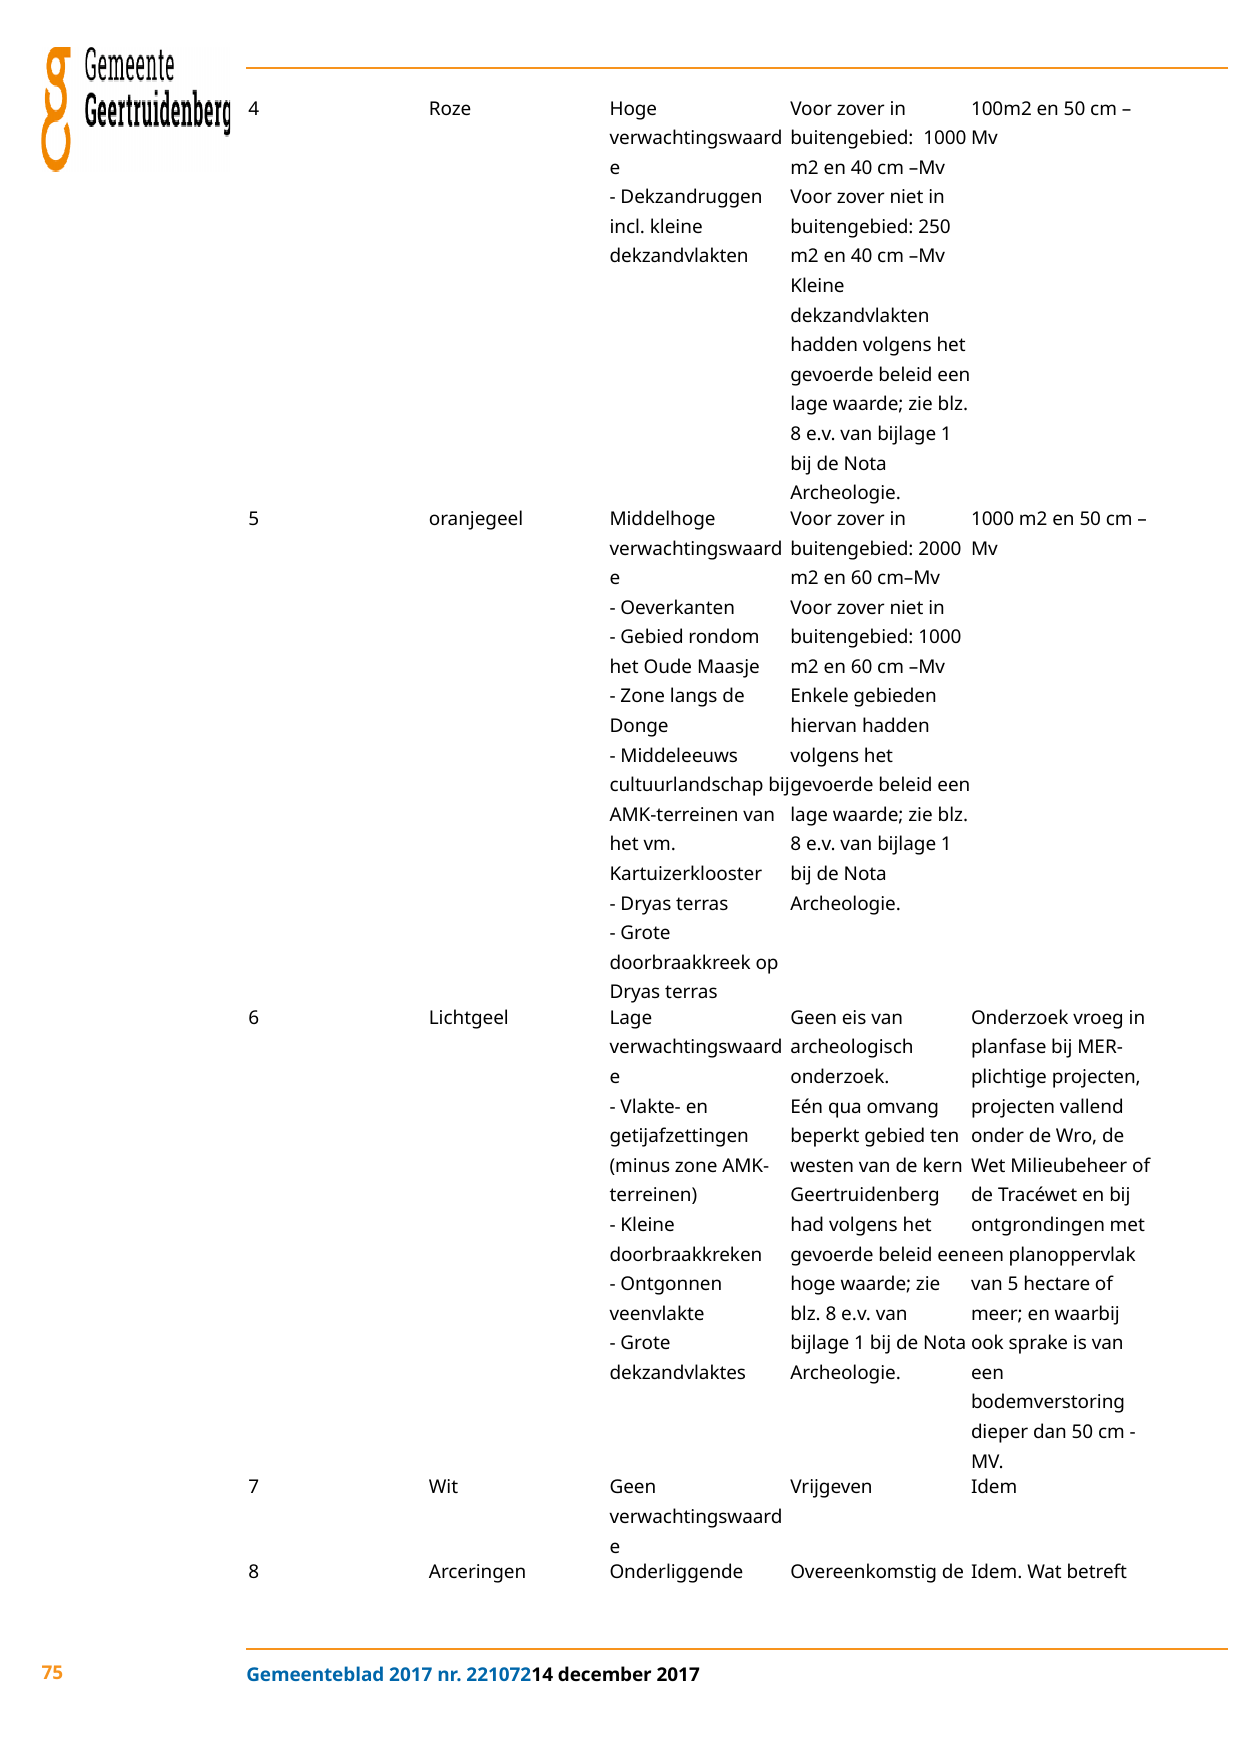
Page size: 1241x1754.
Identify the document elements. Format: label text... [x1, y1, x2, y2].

table_cell Overeenkomstig de [790, 1559, 971, 1584]
table_cell Geen eis van archeologisch onderzoek. Eén qua omvang beperkt gebied ten westen van de kern Geertruidenberg had volgens het gevoerde beleid een hoge waarde; zie blz. 8 e.v. van bijlage 1 bij de Nota Archeologie. [790, 1004, 971, 1474]
table_cell Hoge verwachtingswaarde - Dekzandruggen incl. kleine dekzandvlakten [609, 95, 790, 505]
table_cell Voor zover in buitengebied: 2000 m2 en 60 cm–Mv Voor zover niet in buitengebied: 1000 m2 en 60 cm –Mv Enkele gebieden hiervan hadden volgens het gevoerde beleid een lage waarde; zie blz. 8 e.v. van bijlage 1 bij de Nota Archeologie. [790, 505, 971, 1004]
table_cell Idem. Wat betreft [971, 1559, 1152, 1584]
table_cell Middelhoge verwachtingswaarde - Oeverkanten - Gebied rondom het Oude Maasje - Zone langs de Donge - Middeleeuws cultuurlandschap bij AMK-terreinen van het vm. Kartuizerklooster - Dryas terras - Grote doorbraakkreek op Dryas terras [609, 505, 790, 1004]
table_cell 6 [248, 1004, 429, 1474]
picture [41, 47, 231, 172]
table_cell 8 [248, 1559, 429, 1584]
table_cell Wit [429, 1474, 609, 1558]
table_cell Vrijgeven [790, 1474, 971, 1558]
table_cell oranjegeel [429, 505, 609, 1004]
table_cell 5 [248, 505, 429, 1004]
table_cell 7 [248, 1474, 429, 1558]
table_cell Lichtgeel [429, 1004, 609, 1474]
table_cell Arceringen [429, 1559, 609, 1584]
table_cell 1000 m2 en 50 cm –Mv [971, 505, 1152, 1004]
table_cell Onderzoek vroeg in planfase bij MER-plichtige projecten, projecten vallend onder de Wro, de Wet Milieubeheer of de Tracéwet en bij ontgrondingen met een planoppervlak van 5 hectare of meer; en waarbij ook sprake is van een bodemverstoring dieper dan 50 cm - MV. [971, 1004, 1152, 1474]
table_cell Lage verwachtingswaarde - Vlakte- en getijafzettingen (minus zone AMK-terreinen) - Kleine doorbraakkreken - Ontgonnen veenvlakte - Grote dekzandvlaktes [609, 1004, 790, 1474]
table_cell 100m2 en 50 cm –Mv [971, 95, 1152, 505]
table_cell Onderliggende [609, 1559, 790, 1584]
table_cell Voor zover in buitengebied: 1000 m2 en 40 cm –Mv Voor zover niet in buitengebied: 250 m2 en 40 cm –Mv Kleine dekzandvlakten hadden volgens het gevoerde beleid een lage waarde; zie blz. 8 e.v. van bijlage 1 bij de Nota Archeologie. [790, 95, 971, 505]
table_cell Idem [971, 1474, 1152, 1558]
table_cell Geen verwachtingswaarde [609, 1474, 790, 1558]
table_cell Roze [429, 95, 609, 505]
table_cell 4 [248, 95, 429, 505]
